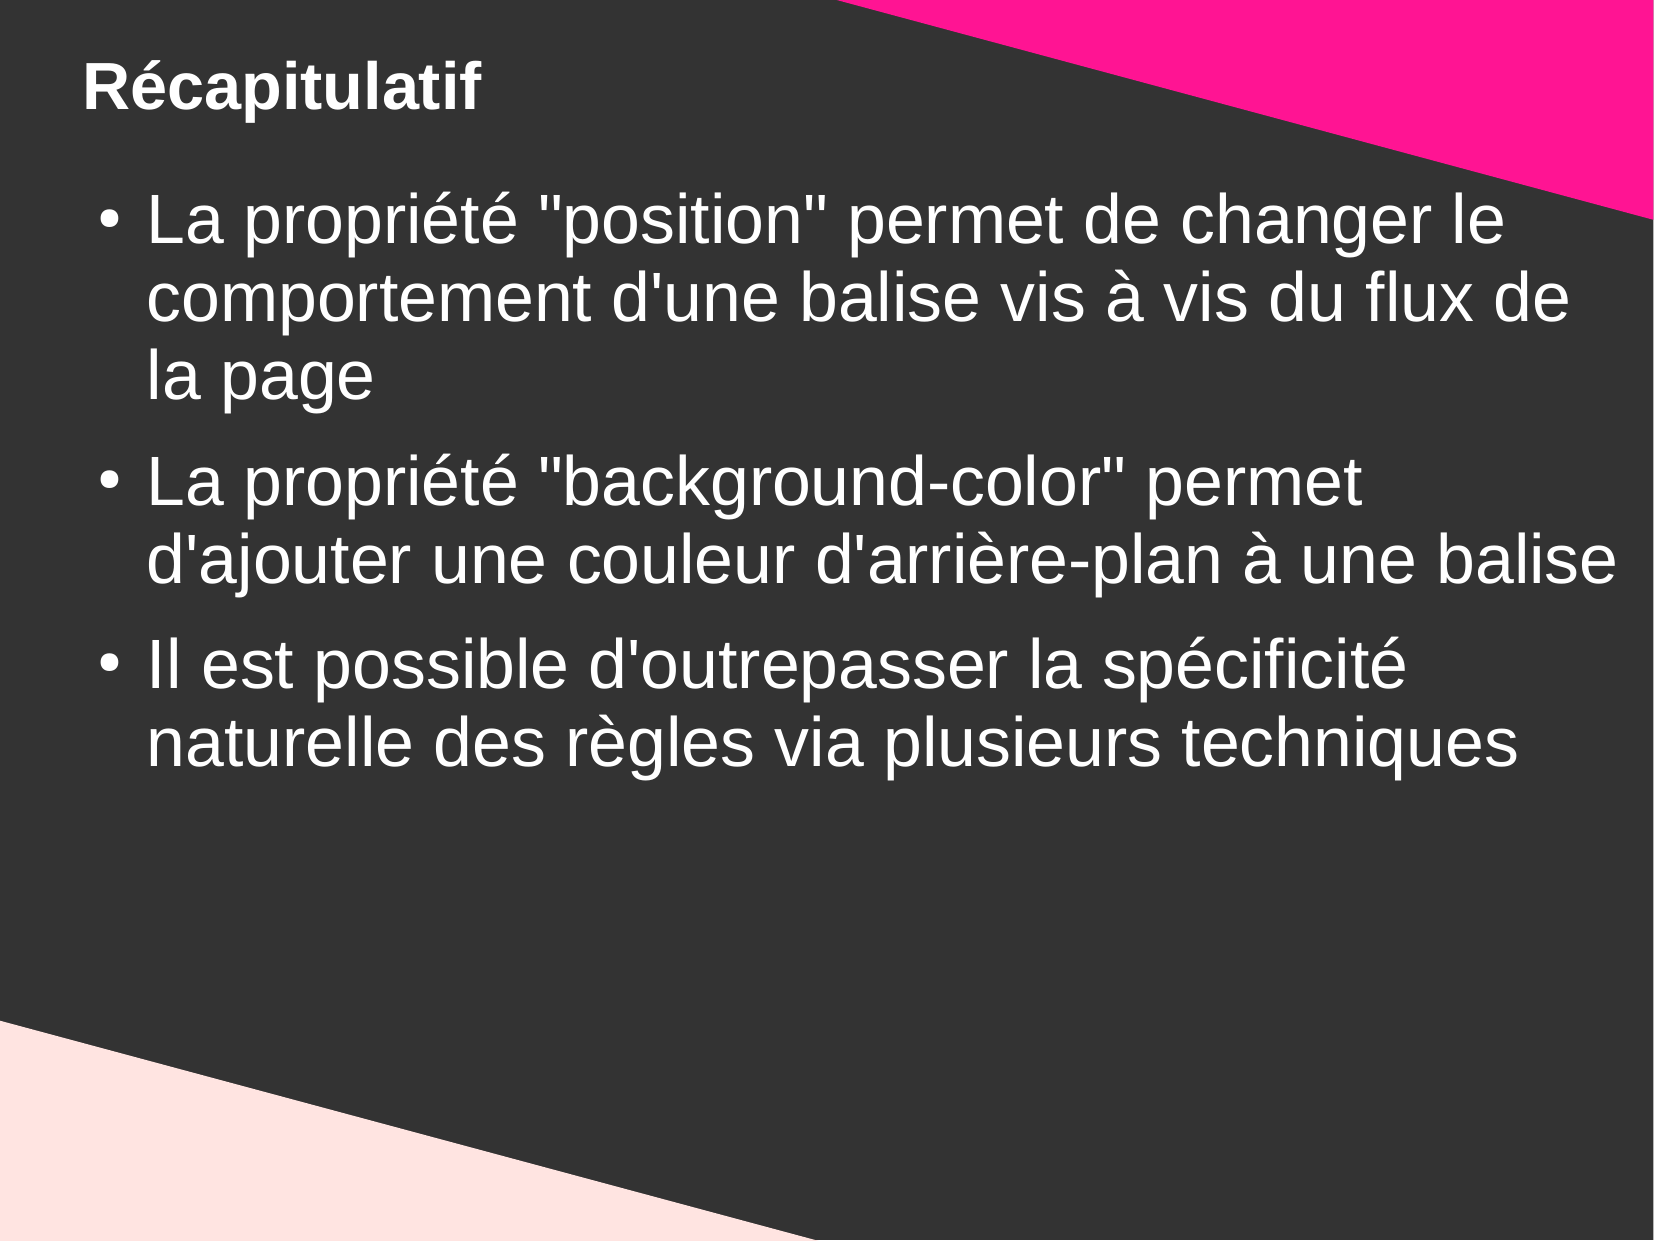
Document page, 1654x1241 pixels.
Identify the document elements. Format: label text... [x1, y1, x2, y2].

title Récapitulatif [82, 49, 1571, 162]
text_box [0, 1020, 819, 1241]
text_box [836, 0, 1654, 220]
list La propriété "position" permet de changer le comportement d'une balise vis à vis du flux de la page La propriété "background-color" permet d'ajouter une couleur d'arrière-plan à une balise Il est possible d'outrepasser la spécificité naturelle des règles via plusieurs techniques [80, 180, 1620, 900]
